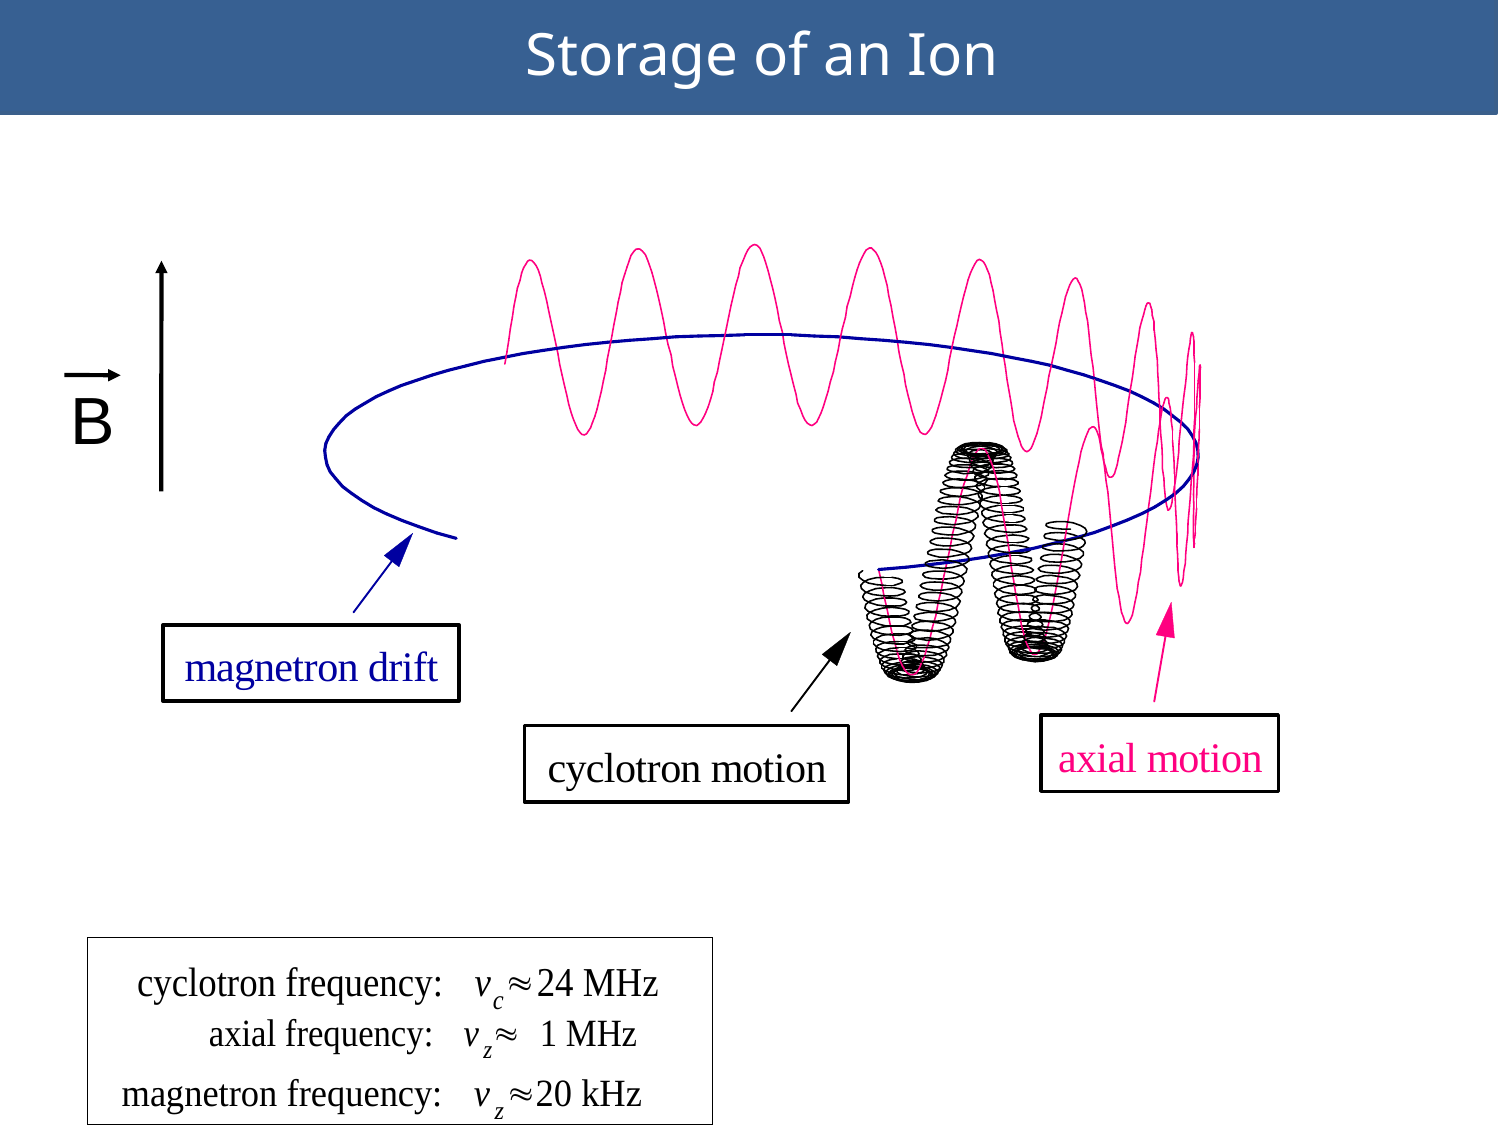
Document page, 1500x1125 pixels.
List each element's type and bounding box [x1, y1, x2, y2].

chart [0, 0, 1500, 1125]
